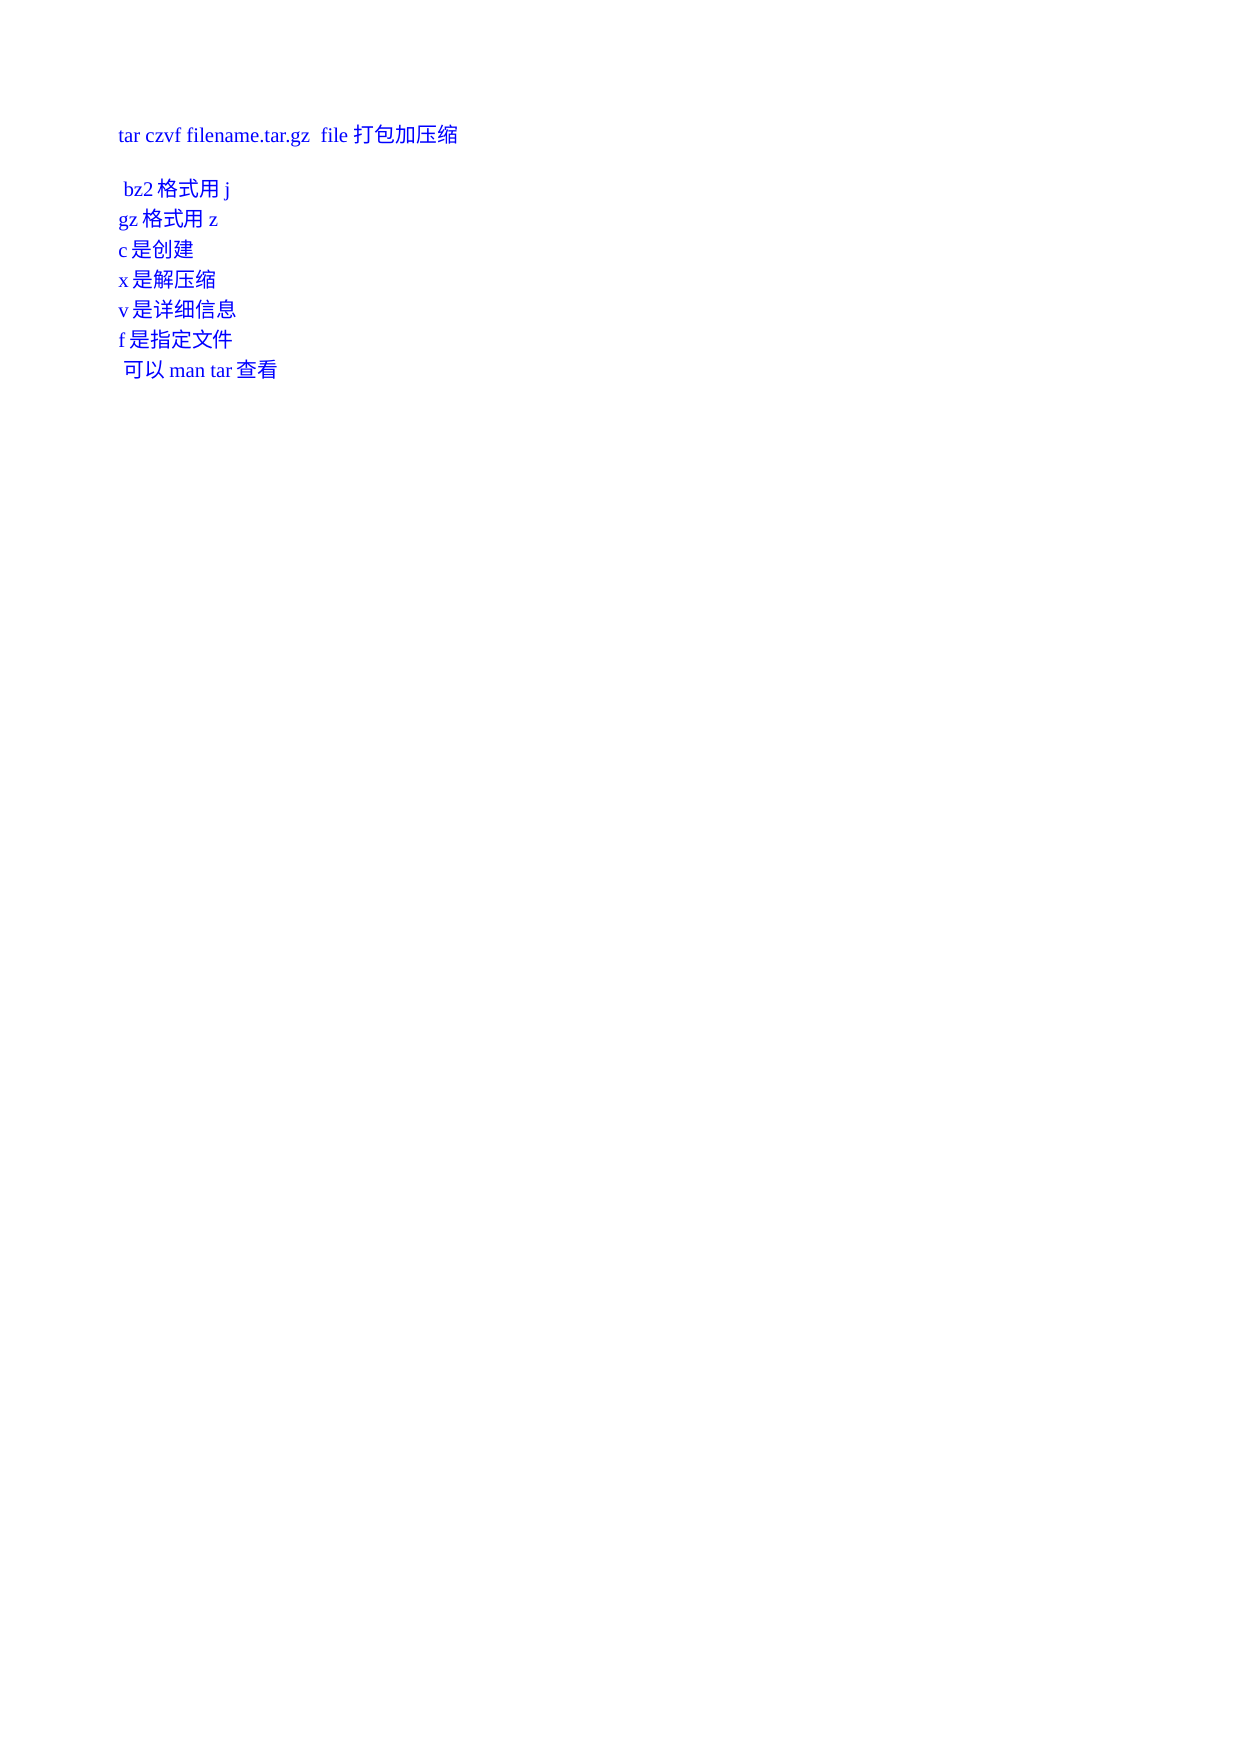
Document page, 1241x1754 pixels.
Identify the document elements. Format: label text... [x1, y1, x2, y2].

text c是创建 [118, 233, 1122, 263]
text tar czvf filename.tar.gz file 打包加压缩 [118, 118, 1122, 148]
text bz2格式用j [118, 172, 1122, 203]
text 可以man tar查看 [118, 354, 1122, 384]
text v是详细信息 [118, 293, 1122, 323]
text x是解压缩 [118, 263, 1122, 293]
text gz格式用z [118, 203, 1122, 233]
text f是指定文件 [118, 323, 1122, 354]
